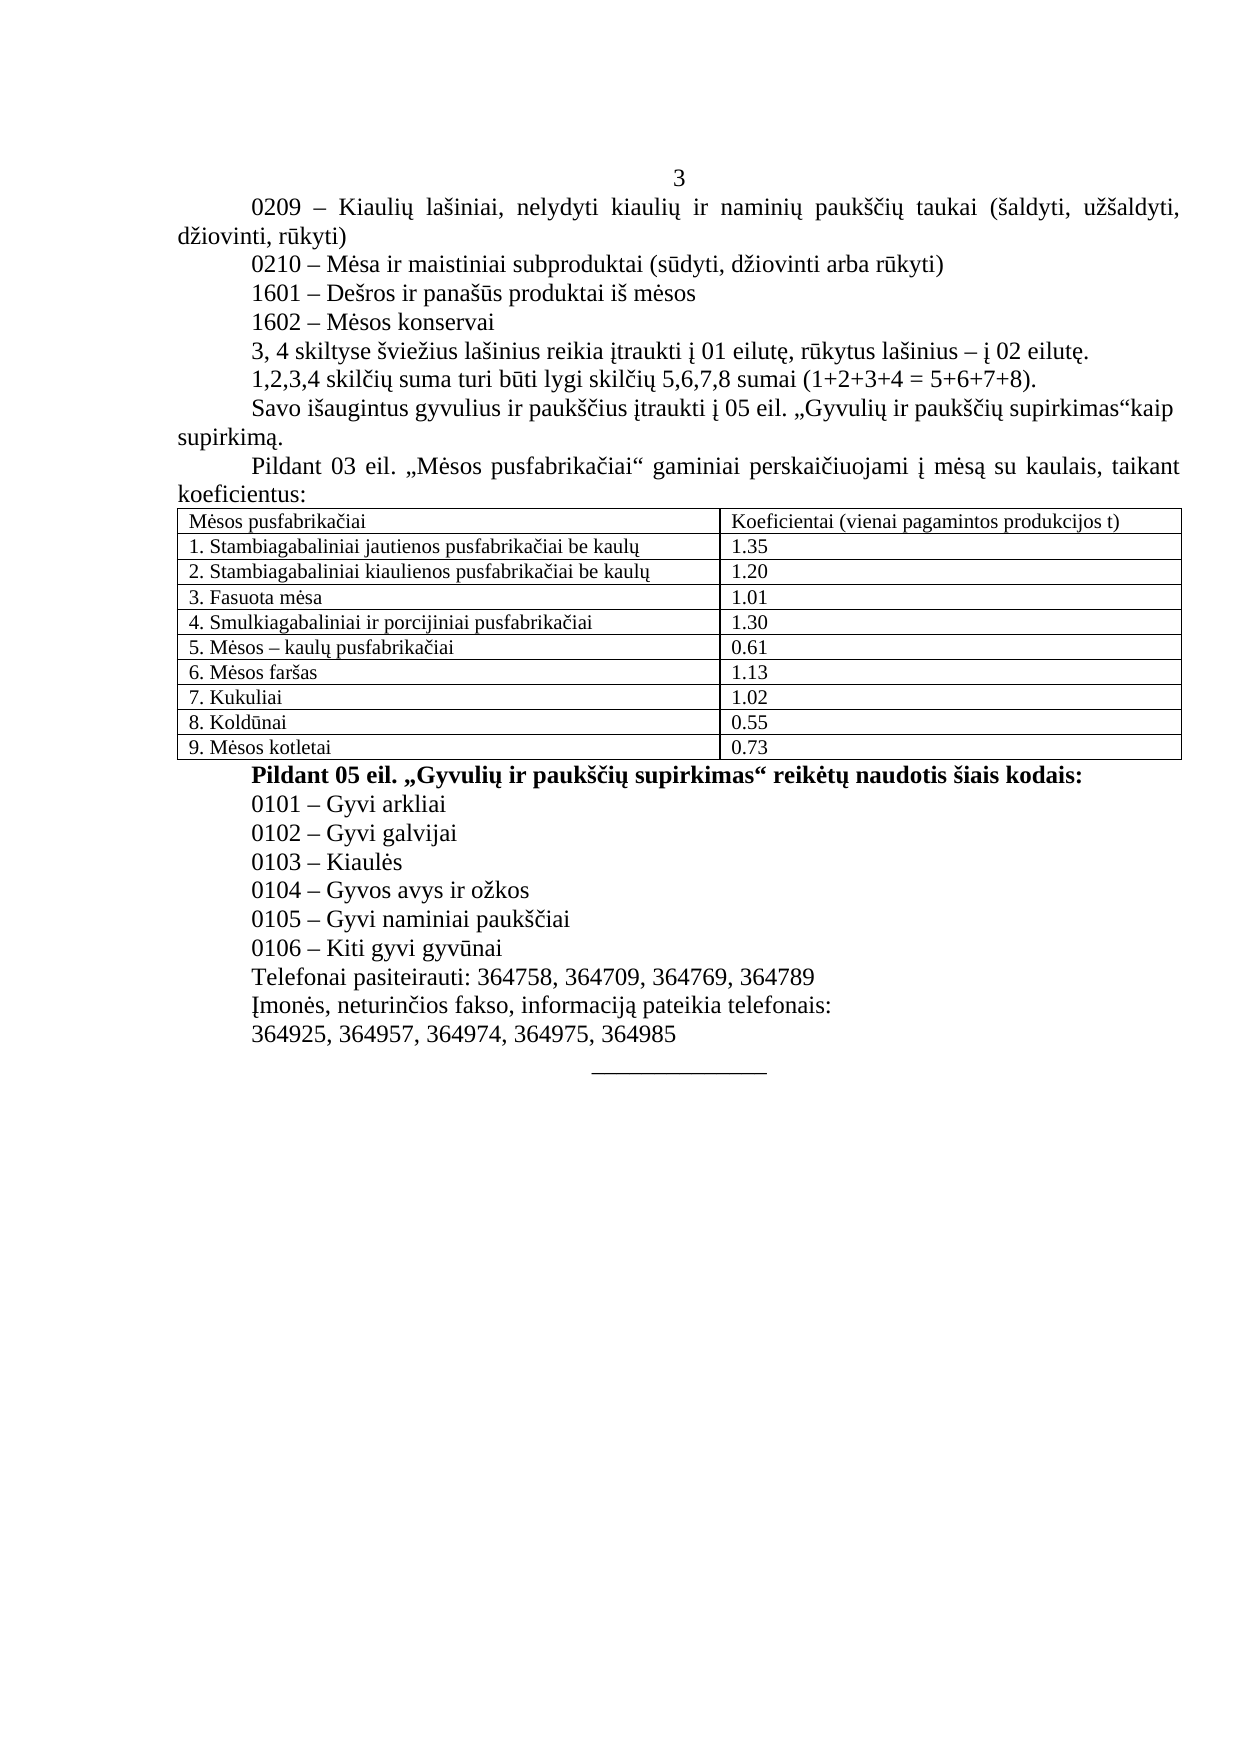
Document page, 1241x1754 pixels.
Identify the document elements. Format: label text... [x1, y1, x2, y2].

table_header Mėsos pusfabrikačiai [178, 509, 719, 533]
text 0210 – Mėsa ir maistiniai subproduktai (sūdyti, džiovinti arba rūkyti) [177, 249, 1181, 278]
table_cell 1.30 [721, 610, 1181, 634]
table_cell 1.02 [721, 685, 1181, 709]
table_cell 1.20 [721, 560, 1181, 583]
text ______________ [177, 1048, 1181, 1077]
text 0102 – Gyvi galvijai [177, 818, 1181, 847]
table_cell 1.13 [721, 660, 1181, 684]
table_cell 4. Smulkiagabaliniai ir porcijiniai pusfabrikačiai [178, 610, 719, 634]
table_cell 7. Kukuliai [178, 685, 719, 709]
table_cell 5. Mėsos – kaulų pusfabrikačiai [178, 635, 719, 659]
text 0105 – Gyvi naminiai paukščiai [177, 904, 1181, 933]
text Savo išaugintus gyvulius ir paukščius įtraukti į 05 eil. „Gyvulių ir paukščių supirkimas“kaip supirkimą. [177, 393, 1181, 451]
text Pildant 03 eil. „Mėsos pusfabrikačiai“ gaminiai perskaičiuojami į mėsą su kaulais, taikant koeficientus: [177, 451, 1181, 508]
text 1601 – Dešros ir panašūs produktai iš mėsos [177, 278, 1181, 307]
table_cell 1.01 [721, 585, 1181, 609]
text 3, 4 skiltyse šviežius lašinius reikia įtraukti į 01 eilutę, rūkytus lašinius – į 02 eilutę. [177, 336, 1181, 364]
table_cell 8. Koldūnai [178, 710, 719, 734]
text 0106 – Kiti gyvi gyvūnai [177, 933, 1181, 962]
table_cell 1.35 [721, 534, 1181, 558]
table_cell 3. Fasuota mėsa [178, 585, 719, 609]
table_cell 9. Mėsos kotletai [178, 735, 719, 759]
text 0209 – Kiaulių lašiniai, nelydyti kiaulių ir naminių paukščių taukai (šaldyti, užšaldyti, džiovinti, rūkyti) [177, 192, 1181, 249]
text 0101 – Gyvi arkliai [177, 789, 1181, 818]
table_cell 2. Stambiagabaliniai kiaulienos pusfabrikačiai be kaulų [178, 560, 719, 583]
text 1,2,3,4 skilčių suma turi būti lygi skilčių 5,6,7,8 sumai (1+2+3+4 = 5+6+7+8). [177, 364, 1181, 393]
text Pildant 05 eil. „Gyvulių ir paukščių supirkimas“ reikėtų naudotis šiais kodais: [177, 760, 1181, 789]
text 0104 – Gyvos avys ir ožkos [177, 875, 1181, 904]
text Įmonės, neturinčios fakso, informaciją pateikia telefonais: [177, 990, 1181, 1019]
table_cell 0.61 [721, 635, 1181, 659]
table_cell 1. Stambiagabaliniai jautienos pusfabrikačiai be kaulų [178, 534, 719, 558]
text Telefonai pasiteirauti: 364758, 364709, 364769, 364789 [177, 962, 1181, 990]
table_header Koeficientai (vienai pagamintos produkcijos t) [721, 509, 1181, 533]
table_cell 6. Mėsos faršas [178, 660, 719, 684]
table_cell 0.55 [721, 710, 1181, 734]
text 0103 – Kiaulės [177, 847, 1181, 875]
text 364925, 364957, 364974, 364975, 364985 [177, 1019, 1181, 1048]
text 1602 – Mėsos konservai [177, 307, 1181, 336]
table_cell 0.73 [721, 735, 1181, 759]
